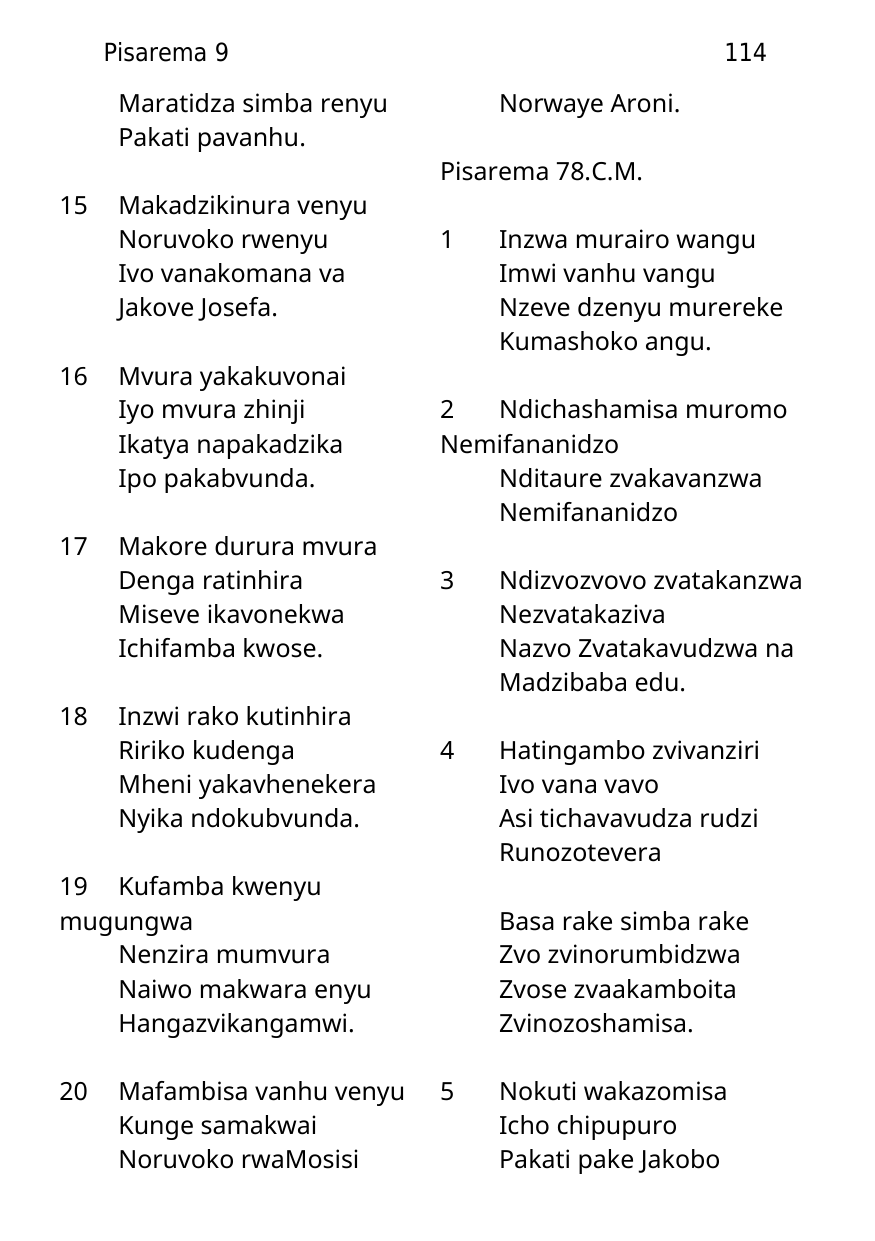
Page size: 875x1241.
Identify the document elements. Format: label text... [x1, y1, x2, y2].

text Asi tichavavudza rudzi [440, 801, 815, 835]
text Zvose zvaakamboita [440, 971, 815, 1005]
text Miseve ikavonekwa [59, 597, 434, 631]
text Iyo mvura zhinji [59, 392, 434, 426]
text Zvinozoshamisa. [440, 1005, 815, 1039]
text Ririko kudenga [59, 733, 434, 767]
text Basa rake simba rake [440, 903, 815, 937]
text Norwaye Aroni. [440, 86, 815, 120]
text Nemifananidzo [440, 494, 815, 528]
text Icho chipupuro [440, 1107, 815, 1142]
text Nzeve dzenyu murereke [440, 290, 815, 324]
text 17 Makore durura mvura [59, 528, 434, 562]
text 18 Inzwi rako kutinhira [59, 699, 434, 733]
text 19 Kufamba kwenyu mugungwa [59, 869, 434, 937]
text Madzibaba edu. [440, 665, 815, 699]
text 16 Mvura yakakuvonai [59, 358, 434, 392]
text Mheni yakavhenekera [59, 767, 434, 801]
text Nezvatakaziva [440, 597, 815, 631]
text Pakati pake Jakobo [440, 1142, 815, 1176]
text 1 Inzwa murairo wangu [440, 222, 815, 256]
text Noruvoko rwaMosisi [59, 1142, 434, 1176]
text Nenzira mumvura [59, 937, 434, 971]
text Ipo pakabvunda. [59, 460, 434, 494]
text Jakove Josefa. [59, 290, 434, 324]
text Ikatya napakadzika [59, 426, 434, 460]
text Hangazvikangamwi. [59, 1005, 434, 1039]
text Kunge samakwai [59, 1107, 434, 1142]
text Nazvo Zvatakavudzwa na [440, 631, 815, 665]
text Nditaure zvakavanzwa [440, 460, 815, 494]
text 2 Ndichashamisa muromo [440, 392, 815, 426]
text Imwi vanhu vangu [440, 256, 815, 290]
text 3 Ndizvozvovo zvatakanzwa [440, 562, 815, 597]
text Ivo vana vavo [440, 767, 815, 801]
text Nemifananidzo [440, 426, 815, 460]
text Ichifamba kwose. [59, 631, 434, 665]
text Pakati pavanhu. [59, 120, 434, 154]
text 4 Hatingambo zvivanziri [440, 733, 815, 767]
text Maratidza simba renyu [59, 86, 434, 120]
text Pisarema 78.C.M. [440, 154, 815, 188]
text Runozotevera [440, 835, 815, 869]
text 20 Mafambisa vanhu venyu [59, 1073, 434, 1107]
text Denga ratinhira [59, 562, 434, 597]
text Kumashoko angu. [440, 324, 815, 358]
text Noruvoko rwenyu [59, 222, 434, 256]
text 15 Makadzikinura venyu [59, 188, 434, 222]
text 5 Nokuti wakazomisa [440, 1073, 815, 1107]
text Nyika ndokubvunda. [59, 801, 434, 835]
text Ivo vanakomana va [59, 256, 434, 290]
text Zvo zvinorumbidzwa [440, 937, 815, 971]
text Naiwo makwara enyu [59, 971, 434, 1005]
